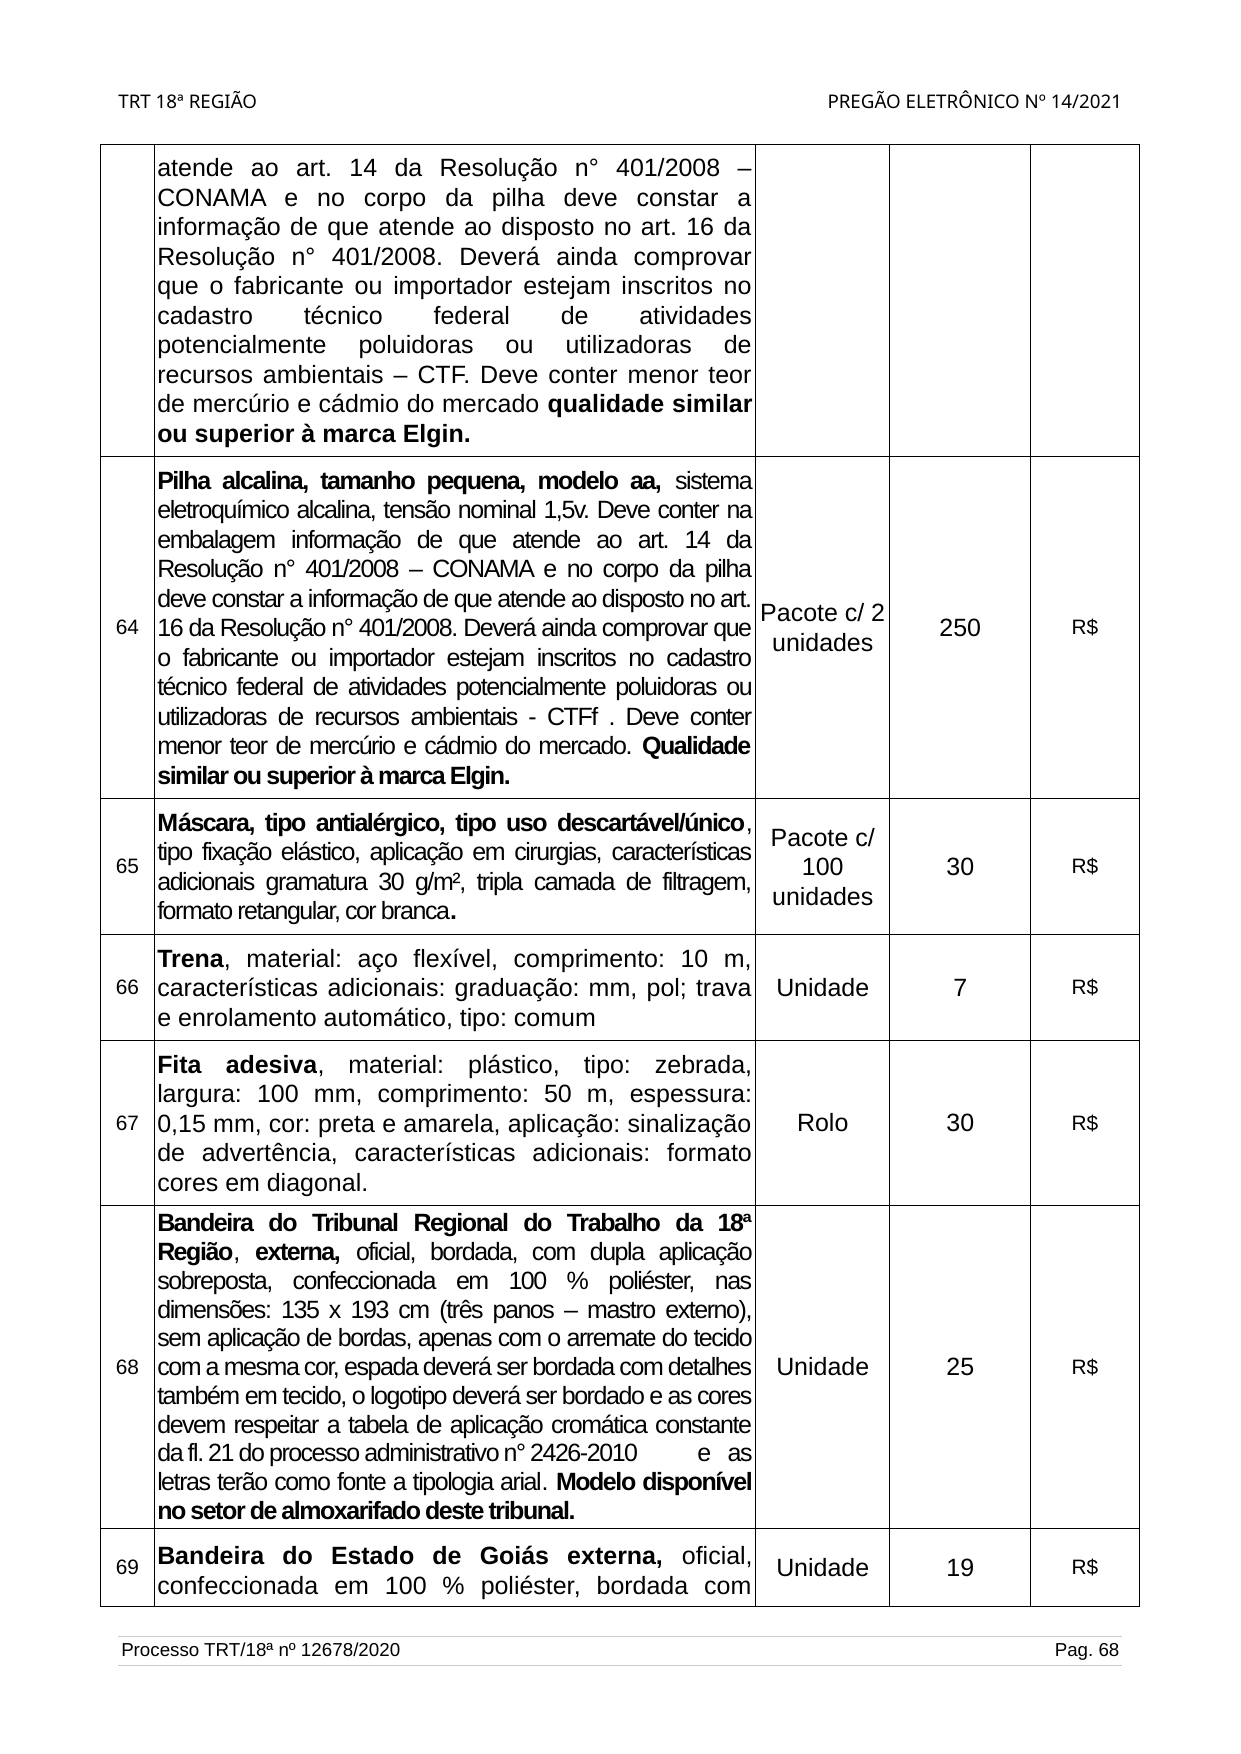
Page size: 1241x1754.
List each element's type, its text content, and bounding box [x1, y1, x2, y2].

table_cell Pacote c/ 100 unidades [756, 799, 889, 934]
table_cell 69 [101, 1529, 154, 1606]
table_cell 250 [890, 457, 1030, 798]
table_cell R$ [1031, 1529, 1139, 1606]
table_cell [756, 145, 889, 456]
table_cell 66 [101, 935, 154, 1040]
table_cell Fita adesiva, material: plástico, tipo: zebrada, largura: 100 mm, comprimento: 50 m, espessura: 0,15 mm, cor: preta e amarela, aplicação: sinalização de advertência, características adicionais: formato cores em diagonal. [155, 1041, 755, 1205]
table_cell Bandeira do Tribunal Regional do Trabalho da 18ª Região, externa, oficial, bordada, com dupla aplicação sobreposta, confeccionada em 100 % poliéster, nas dimensões: 135 x 193 cm (três panos – mastro externo), sem aplicação de bordas, apenas com o arremate do tecido com a mesma cor, espada deverá ser bordada com detalhes também em tecido, o logotipo deverá ser bordado e as cores devem respeitar a tabela de aplicação cromática constante da fl. 21 do processo administrativo n° 2426-2010 e as letras terão como fonte a tipologia arial. Modelo disponível no setor de almoxarifado deste tribunal. [155, 1206, 755, 1528]
table_cell 30 [890, 1041, 1030, 1205]
table_cell Rolo [756, 1041, 889, 1205]
table_cell atende ao art. 14 da Resolução n° 401/2008 – CONAMA e no corpo da pilha deve constar a informação de que atende ao disposto no art. 16 da Resolução n° 401/2008. Deverá ainda comprovar que o fabricante ou importador estejam inscritos no cadastro técnico federal de atividades potencialmente poluidoras ou utilizadoras de recursos ambientais – CTF. Deve conter menor teor de mercúrio e cádmio do mercado qualidade similar ou superior à marca Elgin. [155, 145, 755, 456]
table_cell 68 [101, 1206, 154, 1528]
table_cell 30 [890, 799, 1030, 934]
table_cell R$ [1031, 1041, 1139, 1205]
table_cell Bandeira do Estado de Goiás externa, oficial, confeccionada em 100 % poliéster, bordada com [155, 1529, 755, 1606]
table_cell 25 [890, 1206, 1030, 1528]
table_cell R$ [1031, 457, 1139, 798]
table_cell 67 [101, 1041, 154, 1205]
table_cell R$ [1031, 935, 1139, 1040]
table_cell 7 [890, 935, 1030, 1040]
table_cell 65 [101, 799, 154, 934]
table_cell Pacote c/ 2 unidades [756, 457, 889, 798]
table_cell Trena, material: aço flexível, comprimento: 10 m, características adicionais: graduação: mm, pol; trava e enrolamento automático, tipo: comum [155, 935, 755, 1040]
table_cell 64 [101, 457, 154, 798]
table_cell Unidade [756, 1529, 889, 1606]
table_cell Unidade [756, 1206, 889, 1528]
table_cell [1031, 145, 1139, 456]
table_cell [890, 145, 1030, 456]
table_cell 19 [890, 1529, 1030, 1606]
table_cell Pilha alcalina, tamanho pequena, modelo aa, sistema eletroquímico alcalina, tensão nominal 1,5v. Deve conter na embalagem informação de que atende ao art. 14 da Resolução n° 401/2008 – CONAMA e no corpo da pilha deve constar a informação de que atende ao disposto no art. 16 da Resolução n° 401/2008. Deverá ainda comprovar que o fabricante ou importador estejam inscritos no cadastro técnico federal de atividades potencialmente poluidoras ou utilizadoras de recursos ambientais - CTFf . Deve conter menor teor de mercúrio e cádmio do mercado. Qualidade similar ou superior à marca Elgin. [155, 457, 755, 798]
table_cell [101, 145, 154, 456]
table_cell Unidade [756, 935, 889, 1040]
table_cell Máscara, tipo antialérgico, tipo uso descartável/único, tipo fixação elástico, aplicação em cirurgias, características adicionais gramatura 30 g/m², tripla camada de filtragem, formato retangular, cor branca. [155, 799, 755, 934]
table_cell R$ [1031, 1206, 1139, 1528]
table_cell R$ [1031, 799, 1139, 934]
